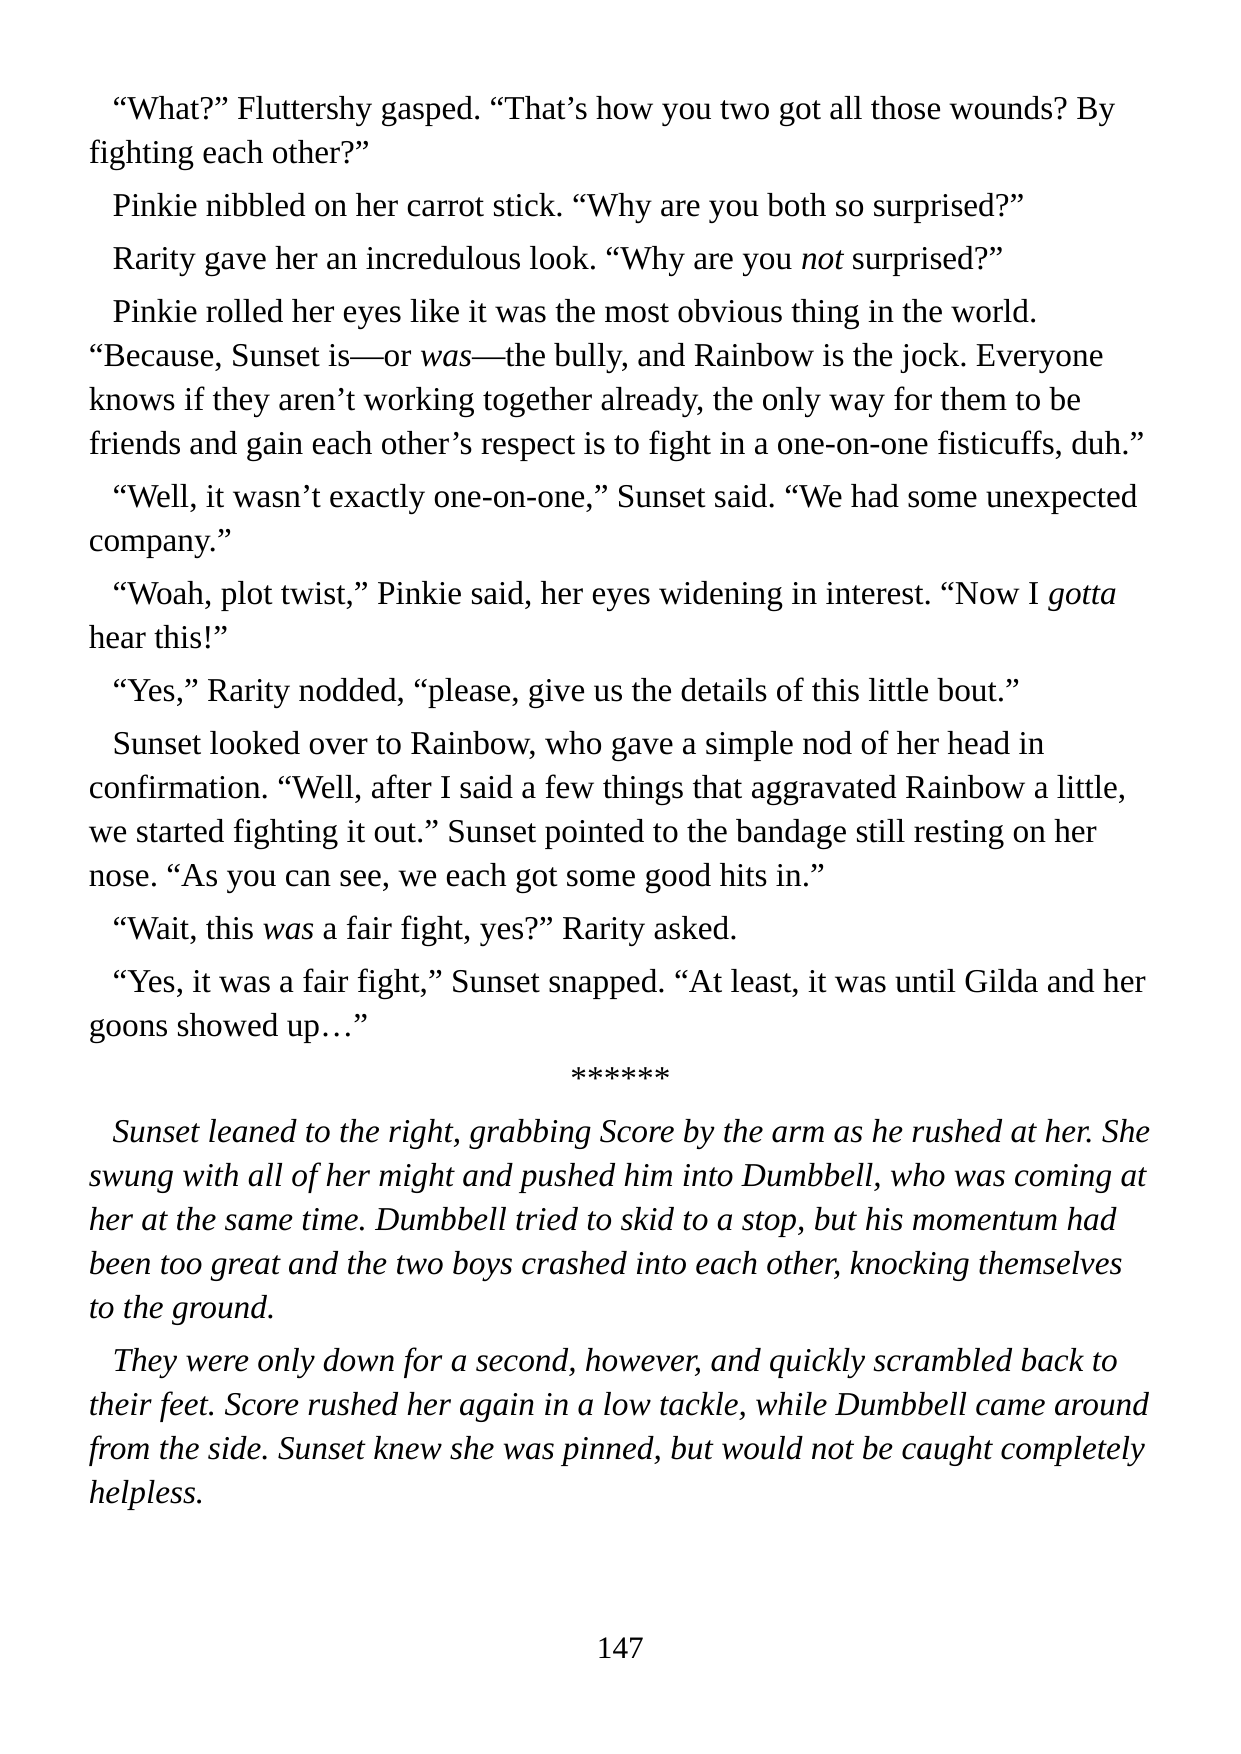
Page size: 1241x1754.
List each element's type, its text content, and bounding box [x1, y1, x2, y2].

text Pinkie nibbled on her carrot stick. “Why are you both so surprised?” [88, 186, 1152, 224]
text “Yes,” Rarity nodded, “please, give us the details of this little bout.” [88, 670, 1152, 709]
text “Yes, it was a fair fight,” Sunset snapped. “At least, it was until Gilda and her goons showed up…” [88, 961, 1152, 1044]
text Pinkie rolled her eyes like it was the most obvious thing in the world. “Because, Sunset is—or was—the bully, and Rainbow is the jock. Everyone knows if they aren’t working together already, the only way for them to be friends and gain each other’s respect is to fight in a one-on-one fisticuffs, duh.” [88, 291, 1152, 462]
text ****** [88, 1058, 1152, 1097]
text “Well, it wasn’t exactly one-on-one,” Sunset said. “We had some unexpected company.” [88, 476, 1152, 559]
text “Woah, plot twist,” Pinkie said, her eyes widening in interest. “Now I gotta hear this!” [88, 573, 1152, 656]
text Sunset leaned to the right, grabbing Score by the arm as he rushed at her. She swung with all of her might and pushed him into Dumbbell, who was coming at her at the same time. Dumbbell tried to skid to a stop, but his momentum had been too great and the two boys crashed into each other, knocking themselves to the ground. [88, 1111, 1152, 1326]
text Rarity gave her an incredulous look. “Why are you not surprised?” [88, 238, 1152, 277]
text “What?” Fluttershy gasped. “That’s how you two got all those wounds? By fighting each other?” [88, 88, 1152, 171]
text They were only down for a second, however, and quickly scrambled back to their feet. Score rushed her again in a low tackle, while Dumbbell came around from the side. Sunset knew she was pinned, but would not be caught completely helpless. [88, 1340, 1152, 1511]
text “Wait, this was a fair fight, yes?” Rarity asked. [88, 908, 1152, 947]
text Sunset looked over to Rainbow, who gave a simple nod of her head in confirmation. “Well, after I said a few things that aggravated Rainbow a little, we started fighting it out.” Sunset pointed to the bandage still resting on her nose. “As you can see, we each got some good hits in.” [88, 723, 1152, 894]
